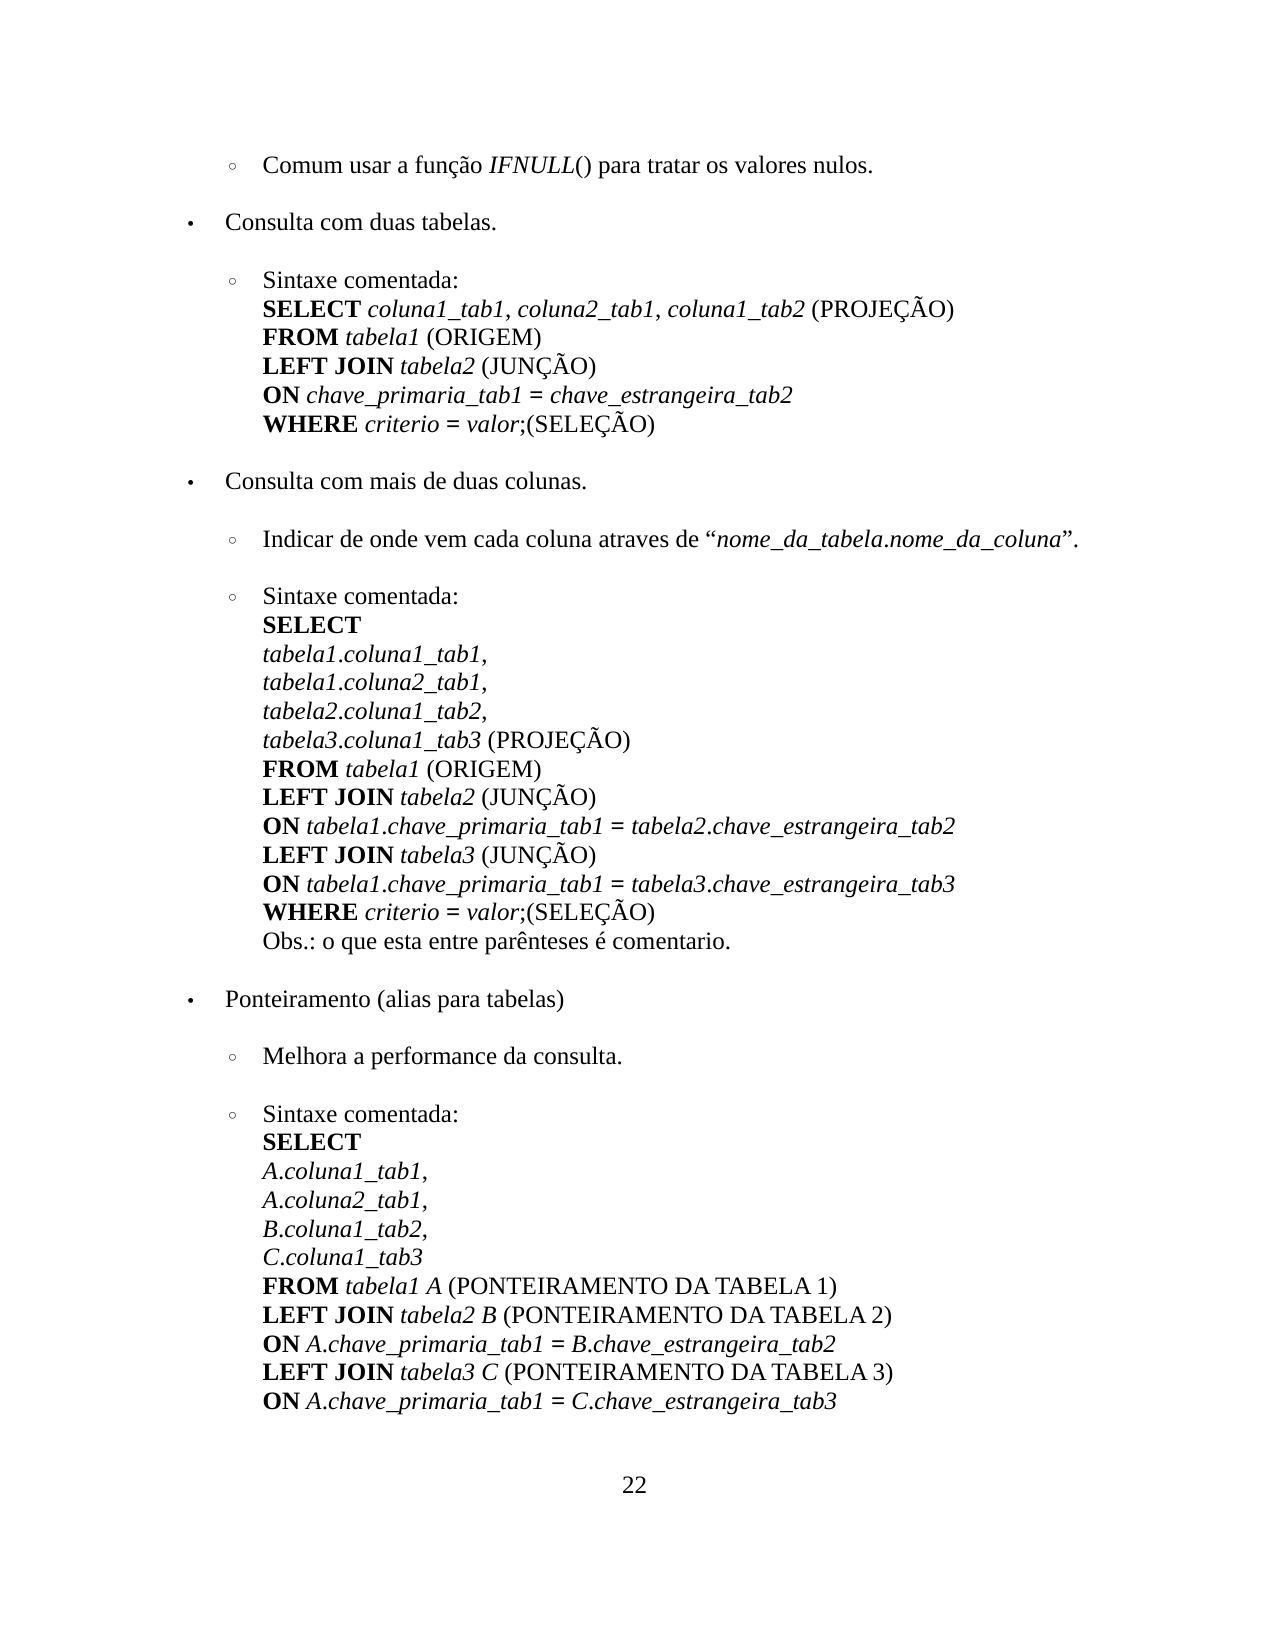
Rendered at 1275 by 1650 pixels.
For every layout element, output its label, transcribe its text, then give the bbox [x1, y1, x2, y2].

list Consulta com mais de duas colunas. [187, 466, 1125, 524]
list Melhora a performance da consulta. [225, 1041, 1125, 1099]
list Consulta com duas tabelas. [187, 207, 1125, 265]
list Sintaxe comentada: SELECT coluna1_tab1, coluna2_tab1, coluna1_tab2 (PROJEÇÃO) FROM tabela1 (ORIGEM) LEFT JOIN tabela2 (JUNÇÃO) ON chave_primaria_tab1 = chave_estrangeira_tab2 WHERE criterio = valor;(SELEÇÃO) [225, 265, 1125, 466]
list Indicar de onde vem cada coluna atraves de “nome_da_tabela.nome_da_coluna”. [225, 524, 1125, 581]
list Sintaxe comentada: SELECT A.coluna1_tab1, A.coluna2_tab1, B.coluna1_tab2, C.coluna1_tab3 FROM tabela1 A (PONTEIRAMENTO DA TABELA 1) LEFT JOIN tabela2 B (PONTEIRAMENTO DA TABELA 2) ON A.chave_primaria_tab1 = B.chave_estrangeira_tab2 LEFT JOIN tabela3 C (PONTEIRAMENTO DA TABELA 3) ON A.chave_primaria_tab1 = C.chave_estrangeira_tab3 [225, 1099, 1125, 1415]
list Ponteiramento (alias para tabelas) [187, 984, 1125, 1041]
list Sintaxe comentada: SELECT tabela1.coluna1_tab1, tabela1.coluna2_tab1, tabela2.coluna1_tab2, tabela3.coluna1_tab3 (PROJEÇÃO) FROM tabela1 (ORIGEM) LEFT JOIN tabela2 (JUNÇÃO) ON tabela1.chave_primaria_tab1 = tabela2.chave_estrangeira_tab2 LEFT JOIN tabela3 (JUNÇÃO) ON tabela1.chave_primaria_tab1 = tabela3.chave_estrangeira_tab3 WHERE criterio = valor;(SELEÇÃO) Obs.: o que esta entre parênteses é comentario. [225, 581, 1125, 984]
list Comum usar a função IFNULL() para tratar os valores nulos. [225, 150, 1125, 207]
